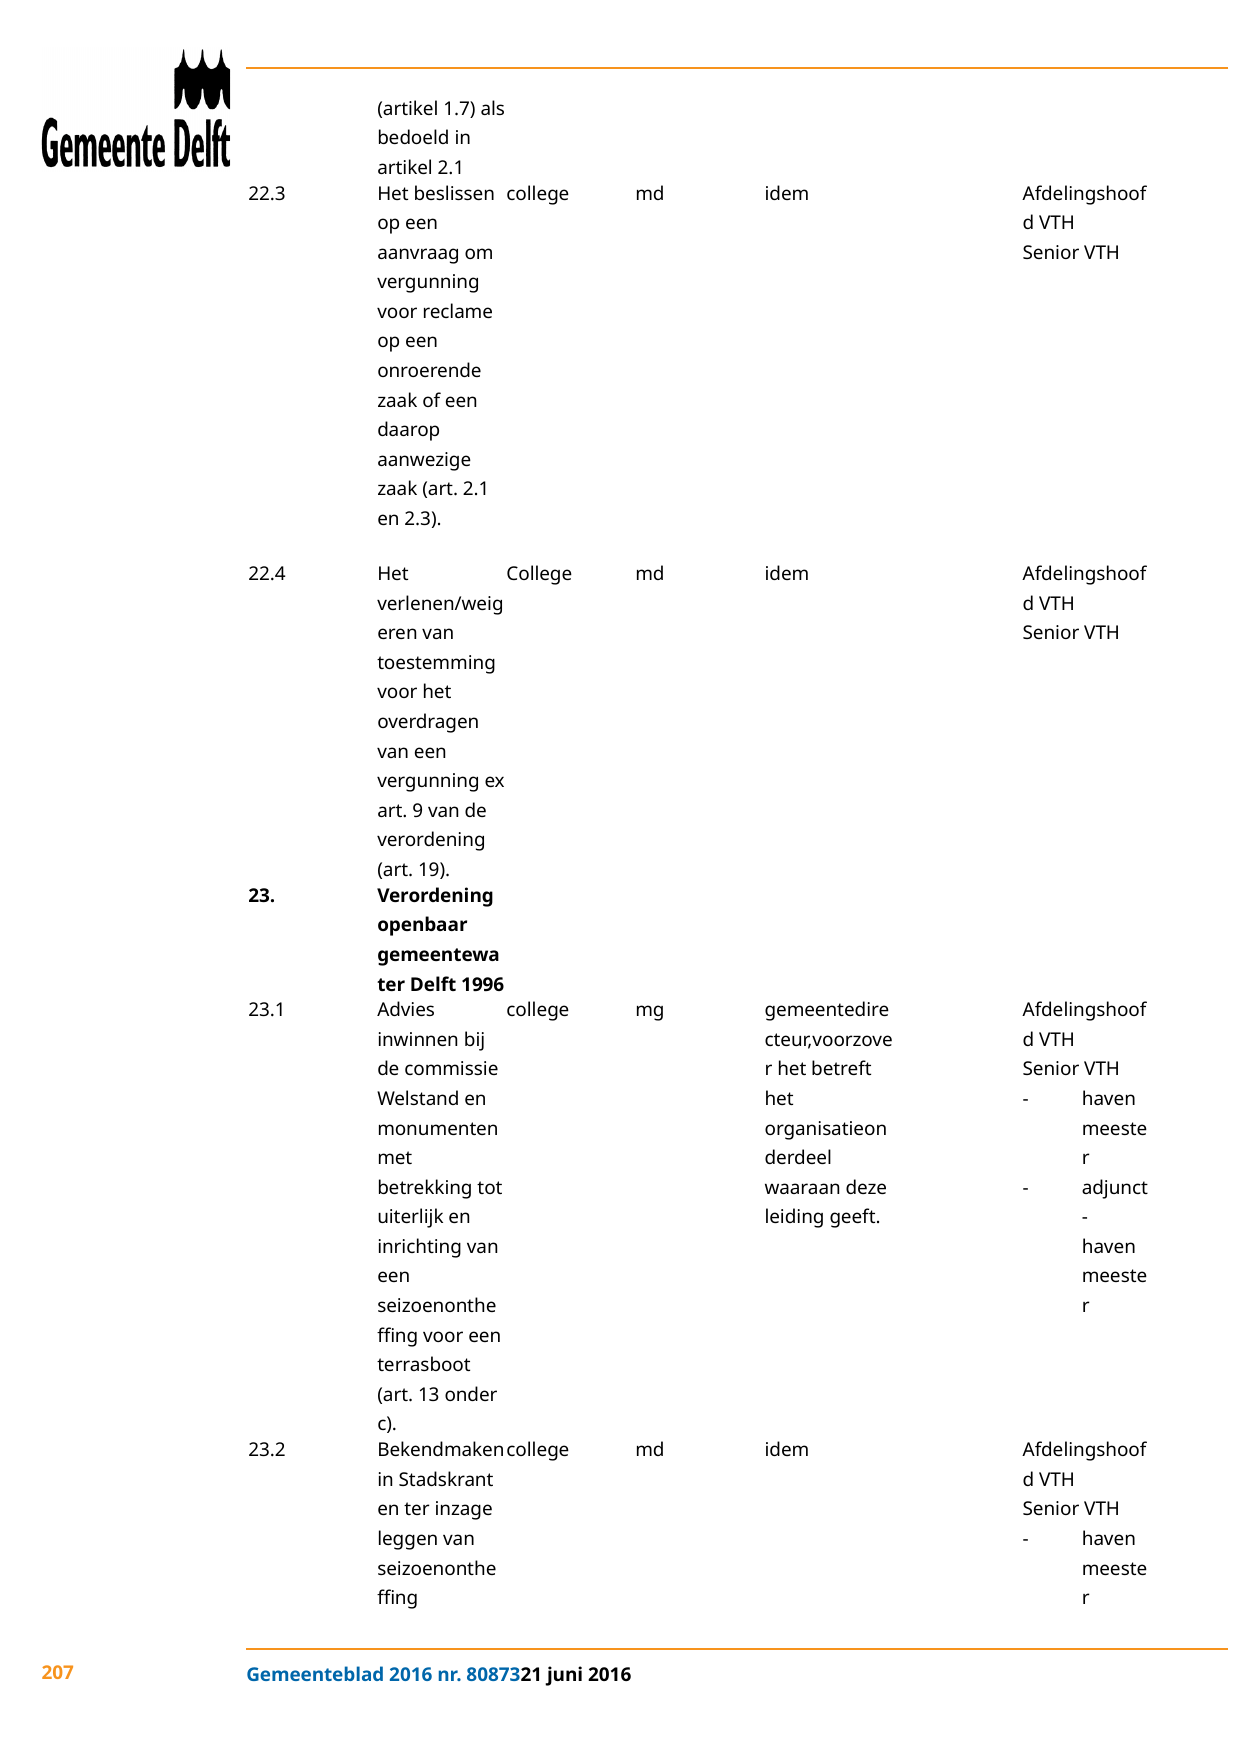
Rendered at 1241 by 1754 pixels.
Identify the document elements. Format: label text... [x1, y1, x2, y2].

table_cell college [506, 180, 635, 560]
table_cell [764, 882, 893, 996]
table_cell mg [635, 996, 764, 1436]
table_cell 22.3 [248, 180, 377, 560]
table_cell [894, 1436, 1022, 1610]
table_cell [506, 95, 635, 180]
table_cell [635, 882, 764, 996]
table_cell [1023, 882, 1152, 996]
table_cell Het beslissen op een aanvraag om vergunning voor reclame op een onroerende zaak of een daarop aanwezige zaak (art. 2.1 en 2.3). [377, 180, 506, 560]
table_cell [894, 560, 1022, 882]
table_cell [894, 882, 1022, 996]
table_cell Afdelingshoofd VTH Senior VTH [1023, 180, 1152, 560]
table_cell College [506, 560, 635, 882]
table_cell college [506, 996, 635, 1436]
table_cell Afdelingshoofd VTH Senior VTH havenmeester [1023, 1436, 1152, 1610]
table_cell [635, 95, 764, 180]
table_cell idem [764, 560, 893, 882]
table_cell 23. [248, 882, 377, 996]
table_cell idem [764, 180, 893, 560]
table_cell 23.1 [248, 996, 377, 1436]
table_cell [894, 996, 1022, 1436]
table_cell Afdelingshoofd VTH Senior VTH havenmeester adjunct-havenmeester [1023, 996, 1152, 1436]
table_cell college [506, 1436, 635, 1610]
table_cell idem [764, 1436, 893, 1610]
table_cell Advies inwinnen bij de commissie Welstand en monumenten met betrekking tot uiterlijk en inrichting van een seizoenontheffing voor een terrasboot (art. 13 onder c). [377, 996, 506, 1436]
table_cell [764, 95, 893, 180]
table_cell 23.2 [248, 1436, 377, 1610]
table_cell [506, 882, 635, 996]
table_cell [894, 180, 1022, 560]
table_cell Het verlenen/weigeren van toestemming voor het overdragen van een vergunning ex art. 9 van de verordening (art. 19). [377, 560, 506, 882]
table_cell md [635, 1436, 764, 1610]
table_cell gemeentedirecteur,voorzover het betreft het organisatieonderdeel waaraan deze leiding geeft. [764, 996, 893, 1436]
table_cell [248, 95, 377, 180]
table_cell (artikel 1.7) als bedoeld in artikel 2.1 [377, 95, 506, 180]
table_cell md [635, 180, 764, 560]
picture [41, 47, 231, 172]
table_cell [894, 95, 1022, 180]
table_cell 22.4 [248, 560, 377, 882]
table_cell Afdelingshoofd VTH Senior VTH [1023, 560, 1152, 882]
table_cell Verordening openbaar gemeentewater Delft 1996 [377, 882, 506, 996]
table_cell md [635, 560, 764, 882]
table_cell [1023, 95, 1152, 180]
table_cell Bekendmaken in Stadskrant en ter inzage leggen van seizoenontheffing [377, 1436, 506, 1610]
